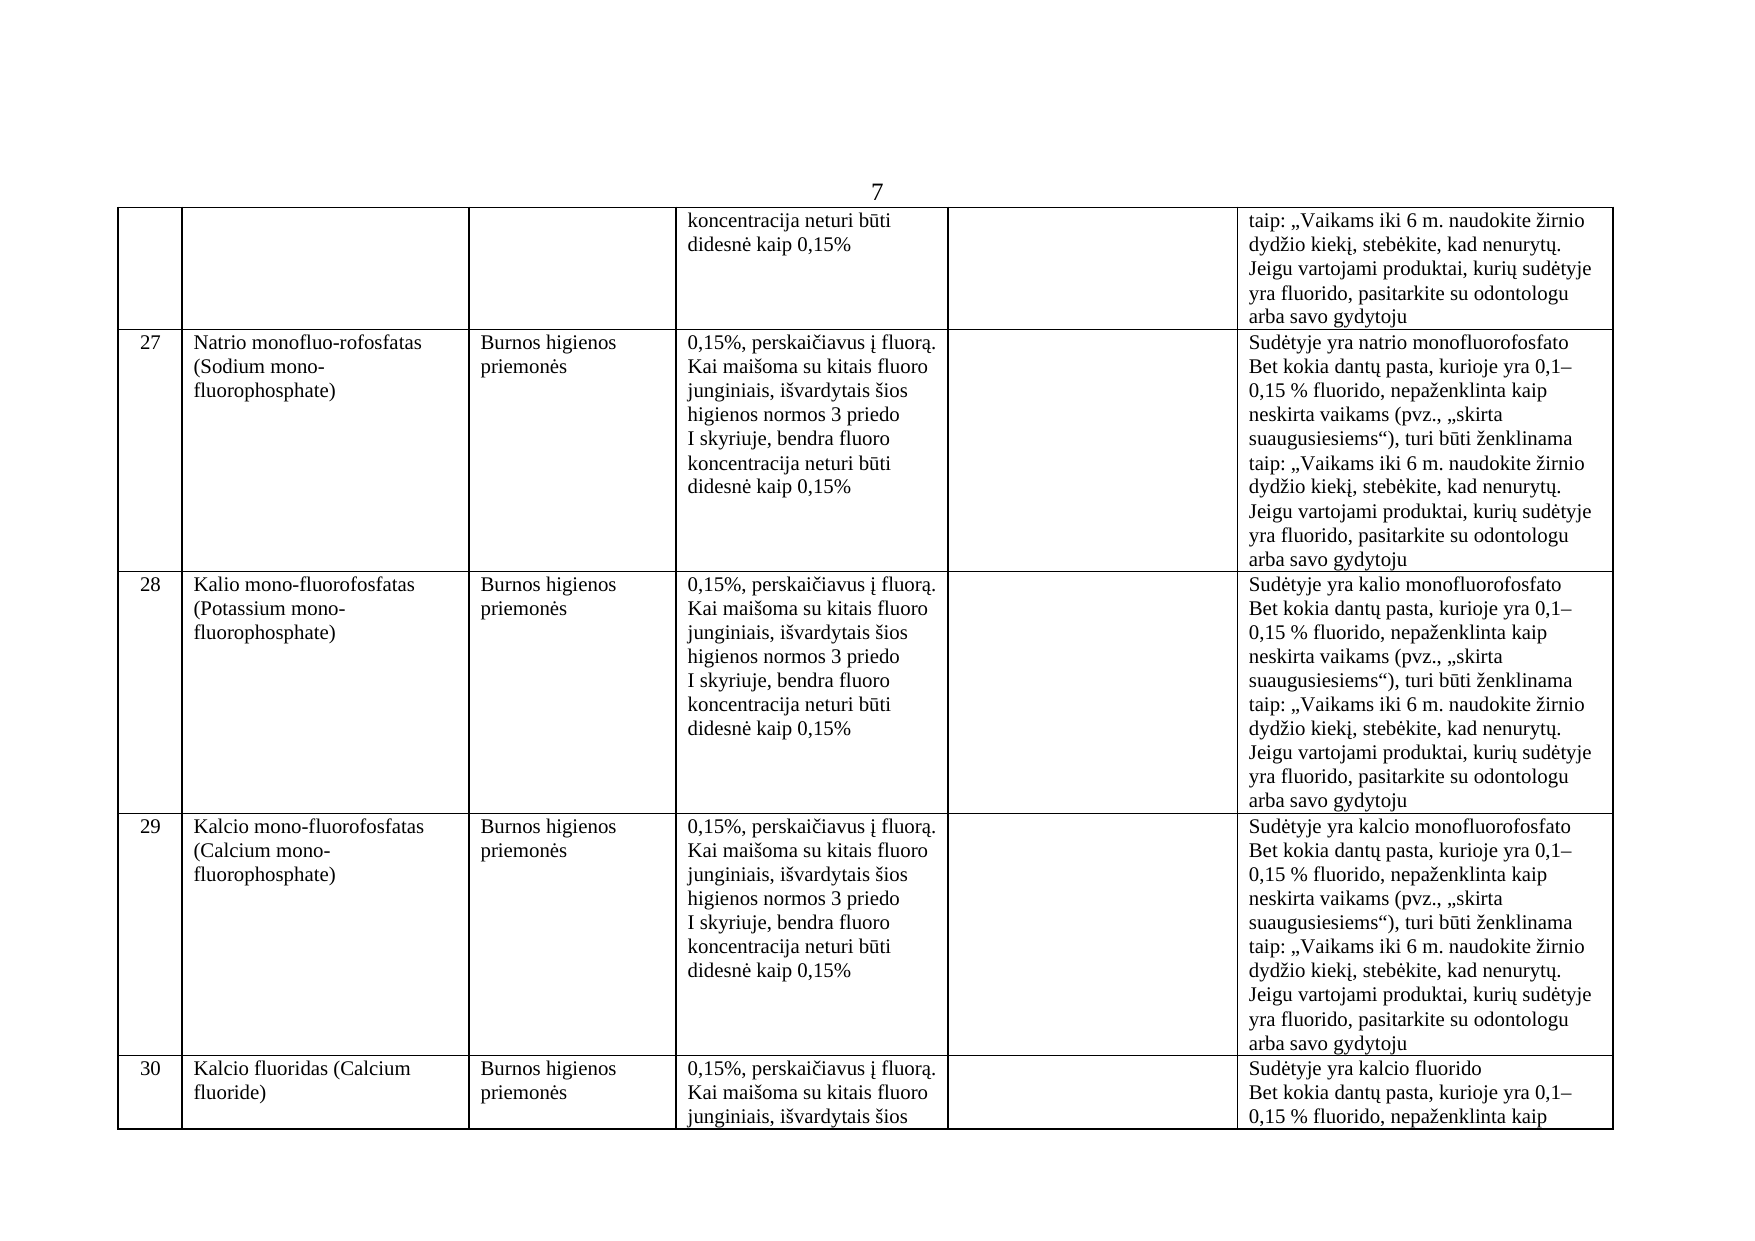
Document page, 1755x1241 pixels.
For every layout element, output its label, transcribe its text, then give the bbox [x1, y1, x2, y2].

table_cell [1614, 571, 1754, 812]
table_cell [1614, 207, 1754, 328]
table_cell 0,15%, perskaičiavus į fluorą. Kai maišoma su kitais fluoro junginiais, išvardytais šios higienos normos 3 priedo I skyriuje, bendra fluoro koncentracija neturi būti didesnė kaip 0,15% [677, 330, 947, 571]
table_cell [1614, 1055, 1754, 1128]
table_cell Burnos higienos priemonės [470, 330, 675, 571]
table_cell [183, 208, 468, 328]
table_cell [949, 330, 1237, 571]
table_cell koncentracija neturi būti didesnė kaip 0,15% [677, 208, 947, 328]
table_cell Burnos higienos priemonės [470, 814, 675, 1054]
table_cell Sudėtyje yra kalio monofluorofosfato Bet kokia dantų pasta, kurioje yra 0,1–0,15 % fluorido, nepaženklinta kaip neskirta vaikams (pvz., „skirta suaugusiesiems“), turi būti ženklinama taip: „Vaikams iki 6 m. naudokite žirnio dydžio kiekį, stebėkite, kad nenurytų. Jeigu vartojami produktai, kurių sudėtyje yra fluorido, pasitarkite su odontologu arba savo gydytoju [1238, 572, 1612, 812]
table_cell Kalcio fluoridas (Calcium fluoride) [183, 1056, 468, 1128]
table_cell [1614, 813, 1754, 1054]
table_cell [949, 1056, 1237, 1128]
table_cell Sudėtyje yra natrio monofluorofosfato Bet kokia dantų pasta, kurioje yra 0,1–0,15 % fluorido, nepaženklinta kaip neskirta vaikams (pvz., „skirta suaugusiesiems“), turi būti ženklinama taip: „Vaikams iki 6 m. naudokite žirnio dydžio kiekį, stebėkite, kad nenurytų. Jeigu vartojami produktai, kurių sudėtyje yra fluorido, pasitarkite su odontologu arba savo gydytoju [1238, 330, 1612, 571]
table_cell 0,15%, perskaičiavus į fluorą. Kai maišoma su kitais fluoro junginiais, išvardytais šios higienos normos 3 priedo I skyriuje, bendra fluoro koncentracija neturi būti didesnė kaip 0,15% [677, 814, 947, 1054]
table_cell [949, 572, 1237, 812]
table_cell Burnos higienos priemonės [470, 1056, 675, 1128]
table_cell Sudėtyje yra kalcio monofluorofosfato Bet kokia dantų pasta, kurioje yra 0,1–0,15 % fluorido, nepaženklinta kaip neskirta vaikams (pvz., „skirta suaugusiesiems“), turi būti ženklinama taip: „Vaikams iki 6 m. naudokite žirnio dydžio kiekį, stebėkite, kad nenurytų. Jeigu vartojami produktai, kurių sudėtyje yra fluorido, pasitarkite su odontologu arba savo gydytoju [1238, 814, 1612, 1054]
table_cell [949, 814, 1237, 1054]
table_cell 0,15%, perskaičiavus į fluorą. Kai maišoma su kitais fluoro junginiais, išvardytais šios [677, 1056, 947, 1128]
table_cell Kalcio mono-fluorofosfatas (Calcium mono-fluorophosphate) [183, 814, 468, 1054]
table_cell [119, 208, 181, 328]
table_cell Sudėtyje yra kalcio fluorido Bet kokia dantų pasta, kurioje yra 0,1–0,15 % fluorido, nepaženklinta kaip [1238, 1056, 1612, 1128]
table_cell [1614, 329, 1754, 571]
table_cell 0,15%, perskaičiavus į fluorą. Kai maišoma su kitais fluoro junginiais, išvardytais šios higienos normos 3 priedo I skyriuje, bendra fluoro koncentracija neturi būti didesnė kaip 0,15% [677, 572, 947, 812]
table_cell Natrio monofluo-rofosfatas (Sodium mono-fluorophosphate) [183, 330, 468, 571]
table_cell 30 [119, 1056, 181, 1128]
table_cell taip: „Vaikams iki 6 m. naudokite žirnio dydžio kiekį, stebėkite, kad nenurytų. Jeigu vartojami produktai, kurių sudėtyje yra fluorido, pasitarkite su odontologu arba savo gydytoju [1238, 208, 1612, 328]
table_cell [949, 208, 1237, 328]
table_cell [470, 208, 675, 328]
table_cell Kalio mono-fluorofosfatas (Potassium mono-fluorophosphate) [183, 572, 468, 812]
table_cell Burnos higienos priemonės [470, 572, 675, 812]
table_cell 27 [119, 330, 181, 571]
table_cell 29 [119, 814, 181, 1054]
table_cell 28 [119, 572, 181, 812]
